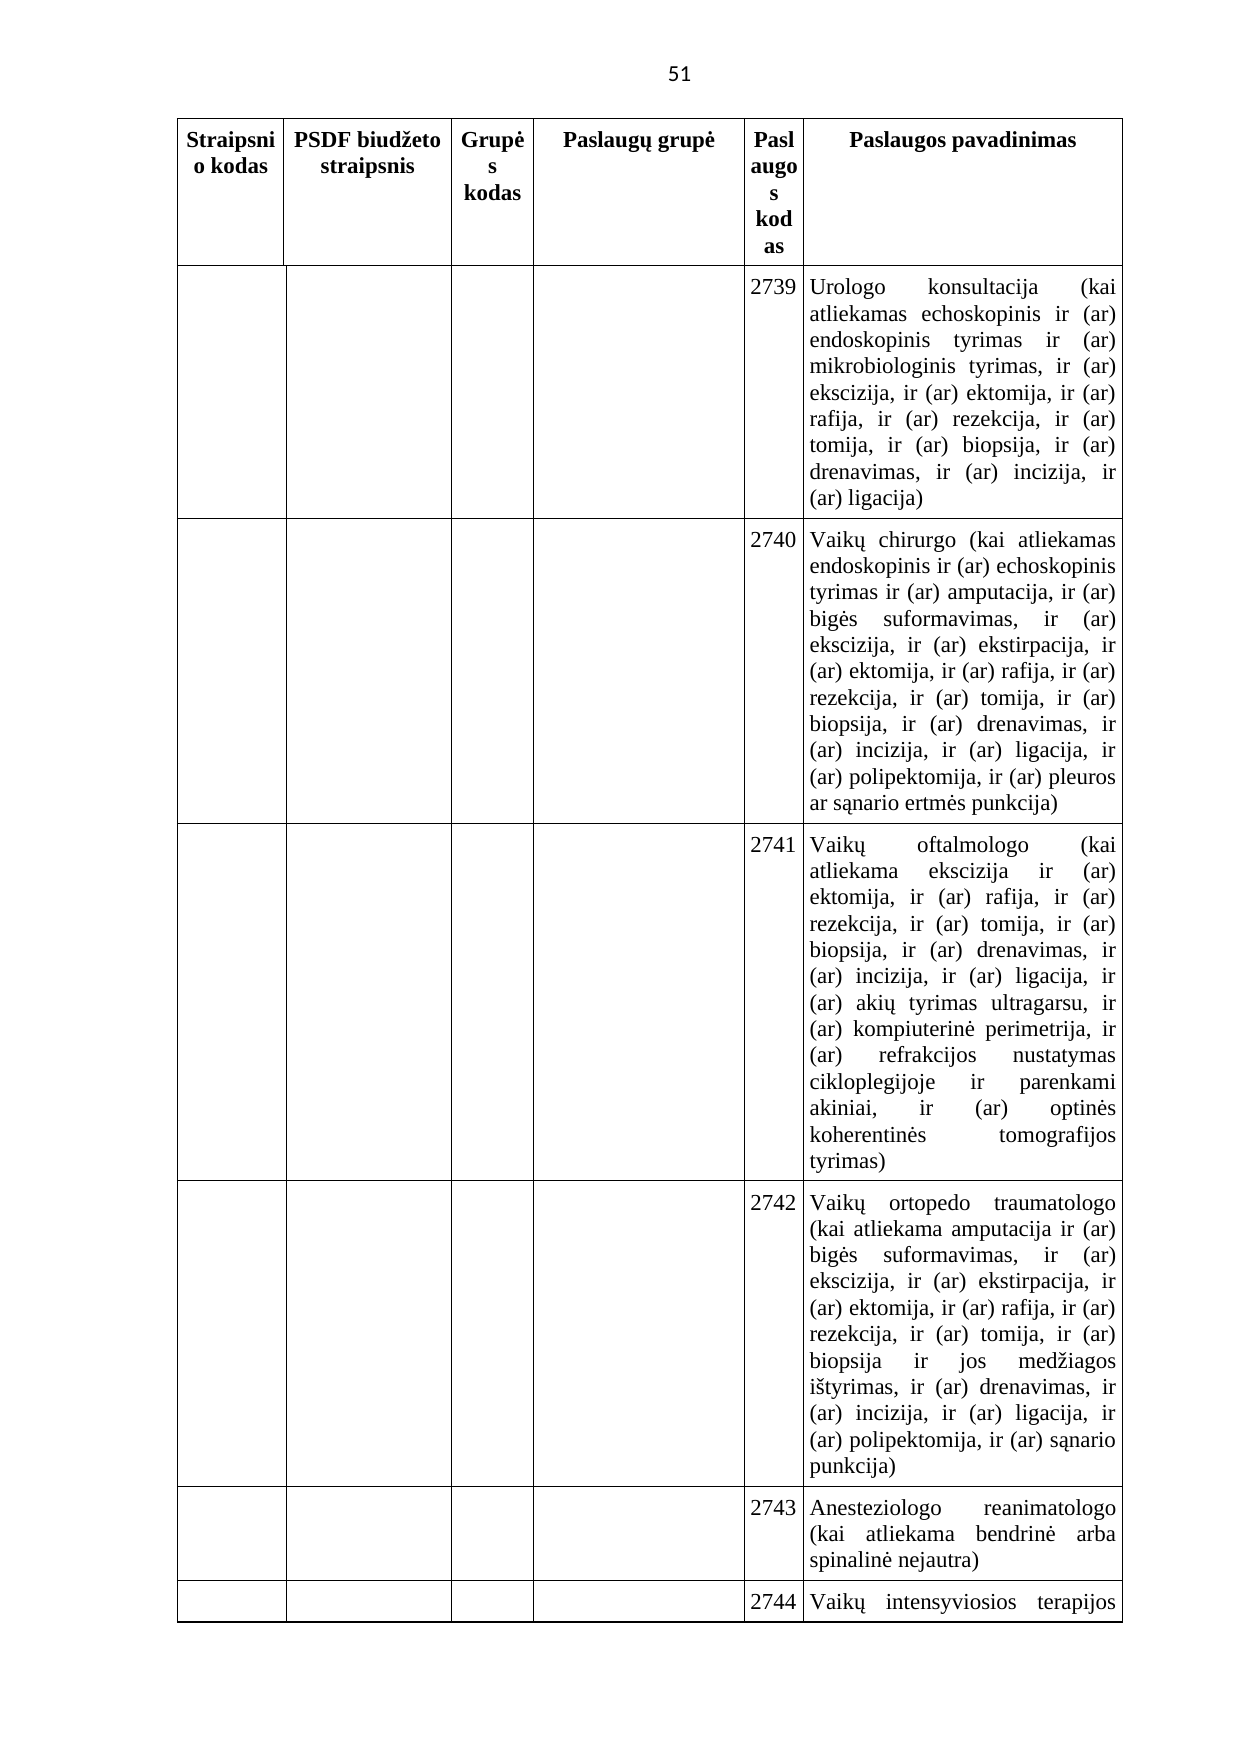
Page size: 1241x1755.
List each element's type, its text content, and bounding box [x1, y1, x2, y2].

table_cell Anesteziologo reanimatologo (kai atliekama bendrinė arba spinalinė nejautra) [804, 1487, 1122, 1580]
table_header Grupės kodas [452, 119, 533, 265]
table_cell Vaikų oftalmologo (kai atliekama ekscizija ir (ar) ektomija, ir (ar) rafija, ir (ar) rezekcija, ir (ar) tomija, ir (ar) biopsija, ir (ar) drenavimas, ir (ar) incizija, ir (ar) ligacija, ir (ar) akių tyrimas ultragarsu, ir (ar) kompiuterinė perimetrija, ir (ar) refrakcijos nustatymas cikloplegijoje ir parenkami akiniai, ir (ar) optinės koherentinės tomografijos tyrimas) [804, 824, 1122, 1180]
table_cell [534, 824, 744, 1180]
table_cell [178, 1581, 286, 1621]
table_cell [452, 824, 533, 1180]
table_cell Vaikų ortopedo traumatologo (kai atliekama amputacija ir (ar) bigės suformavimas, ir (ar) ekscizija, ir (ar) ekstirpacija, ir (ar) ektomija, ir (ar) rafija, ir (ar) rezekcija, ir (ar) tomija, ir (ar) biopsija ir jos medžiagos ištyrimas, ir (ar) drenavimas, ir (ar) incizija, ir (ar) ligacija, ir (ar) polipektomija, ir (ar) sąnario punkcija) [804, 1181, 1122, 1486]
table_cell [534, 1487, 744, 1580]
table_cell [287, 519, 451, 823]
table_cell [287, 266, 451, 517]
table_cell [178, 1487, 286, 1580]
table_cell 2740 [745, 519, 803, 823]
table_cell Vaikų intensyviosios terapijos [804, 1581, 1122, 1621]
table_cell [178, 824, 286, 1180]
table_cell [287, 1581, 451, 1621]
table_header Paslaugų grupė [534, 119, 744, 265]
table_header PSDF biudžeto straipsnis [284, 119, 451, 265]
table_cell [287, 1181, 451, 1486]
table_cell [287, 824, 451, 1180]
table_cell 2739 [745, 266, 803, 517]
table_cell [287, 1487, 451, 1580]
table_cell Vaikų chirurgo (kai atliekamas endoskopinis ir (ar) echoskopinis tyrimas ir (ar) amputacija, ir (ar) bigės suformavimas, ir (ar) ekscizija, ir (ar) ekstirpacija, ir (ar) ektomija, ir (ar) rafija, ir (ar) rezekcija, ir (ar) tomija, ir (ar) biopsija, ir (ar) drenavimas, ir (ar) incizija, ir (ar) ligacija, ir (ar) polipektomija, ir (ar) pleuros ar sąnario ertmės punkcija) [804, 519, 1122, 823]
table_header Straipsnio kodas [178, 119, 283, 265]
table_cell Urologo konsultacija (kai atliekamas echoskopinis ir (ar) endoskopinis tyrimas ir (ar) mikrobiologinis tyrimas, ir (ar) ekscizija, ir (ar) ektomija, ir (ar) rafija, ir (ar) rezekcija, ir (ar) tomija, ir (ar) biopsija, ir (ar) drenavimas, ir (ar) incizija, ir (ar) ligacija) [804, 266, 1122, 517]
table_cell 2742 [745, 1181, 803, 1486]
table_cell [534, 1581, 744, 1621]
table_cell [452, 1581, 533, 1621]
table_cell [534, 266, 744, 517]
table_cell [178, 266, 286, 517]
table_header Paslaugos kodas [745, 119, 803, 265]
table_cell [178, 1181, 286, 1486]
table_cell [452, 266, 533, 517]
table_header Paslaugos pavadinimas [804, 119, 1122, 265]
table_cell [452, 1181, 533, 1486]
table_cell 2743 [745, 1487, 803, 1580]
table_cell 2744 [745, 1581, 803, 1621]
table_cell [534, 519, 744, 823]
table_cell 2741 [745, 824, 803, 1180]
table_cell [452, 519, 533, 823]
table_cell [534, 1181, 744, 1486]
table_cell [178, 519, 286, 823]
table_cell [452, 1487, 533, 1580]
